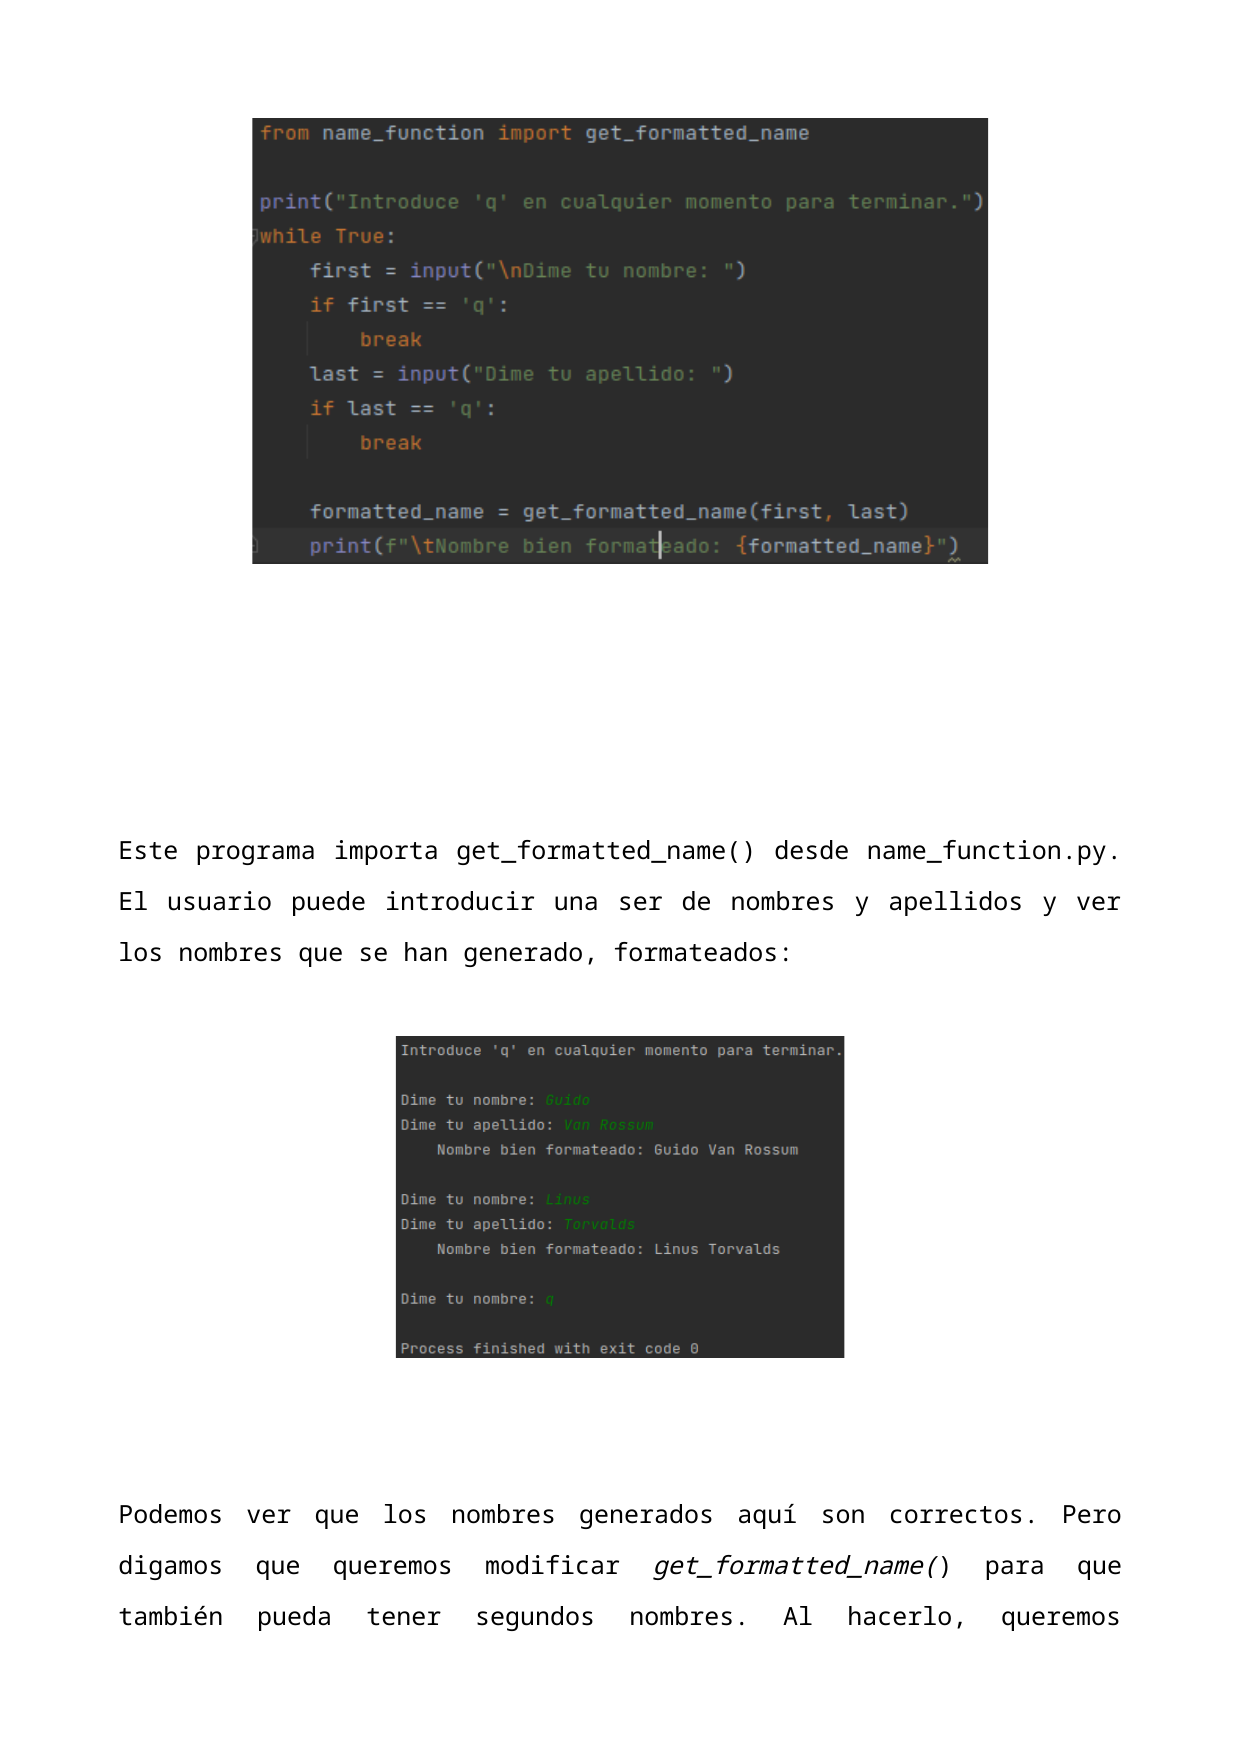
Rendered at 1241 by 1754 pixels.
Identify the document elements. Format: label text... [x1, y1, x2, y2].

picture [395, 1036, 845, 1358]
text Podemos ver que los nombres generados aquí son correctos. Pero digamos que queremos modificar get_formatted_name() para que también pueda tener segundos nombres. Al hacerlo, queremos [118, 1496, 1122, 1632]
text Este programa importa get_formatted_name() desde name_function.py. El usuario puede introducir una ser de nombres y apellidos y ver los nombres que se han generado, formateados: [118, 833, 1122, 969]
picture [252, 118, 989, 564]
